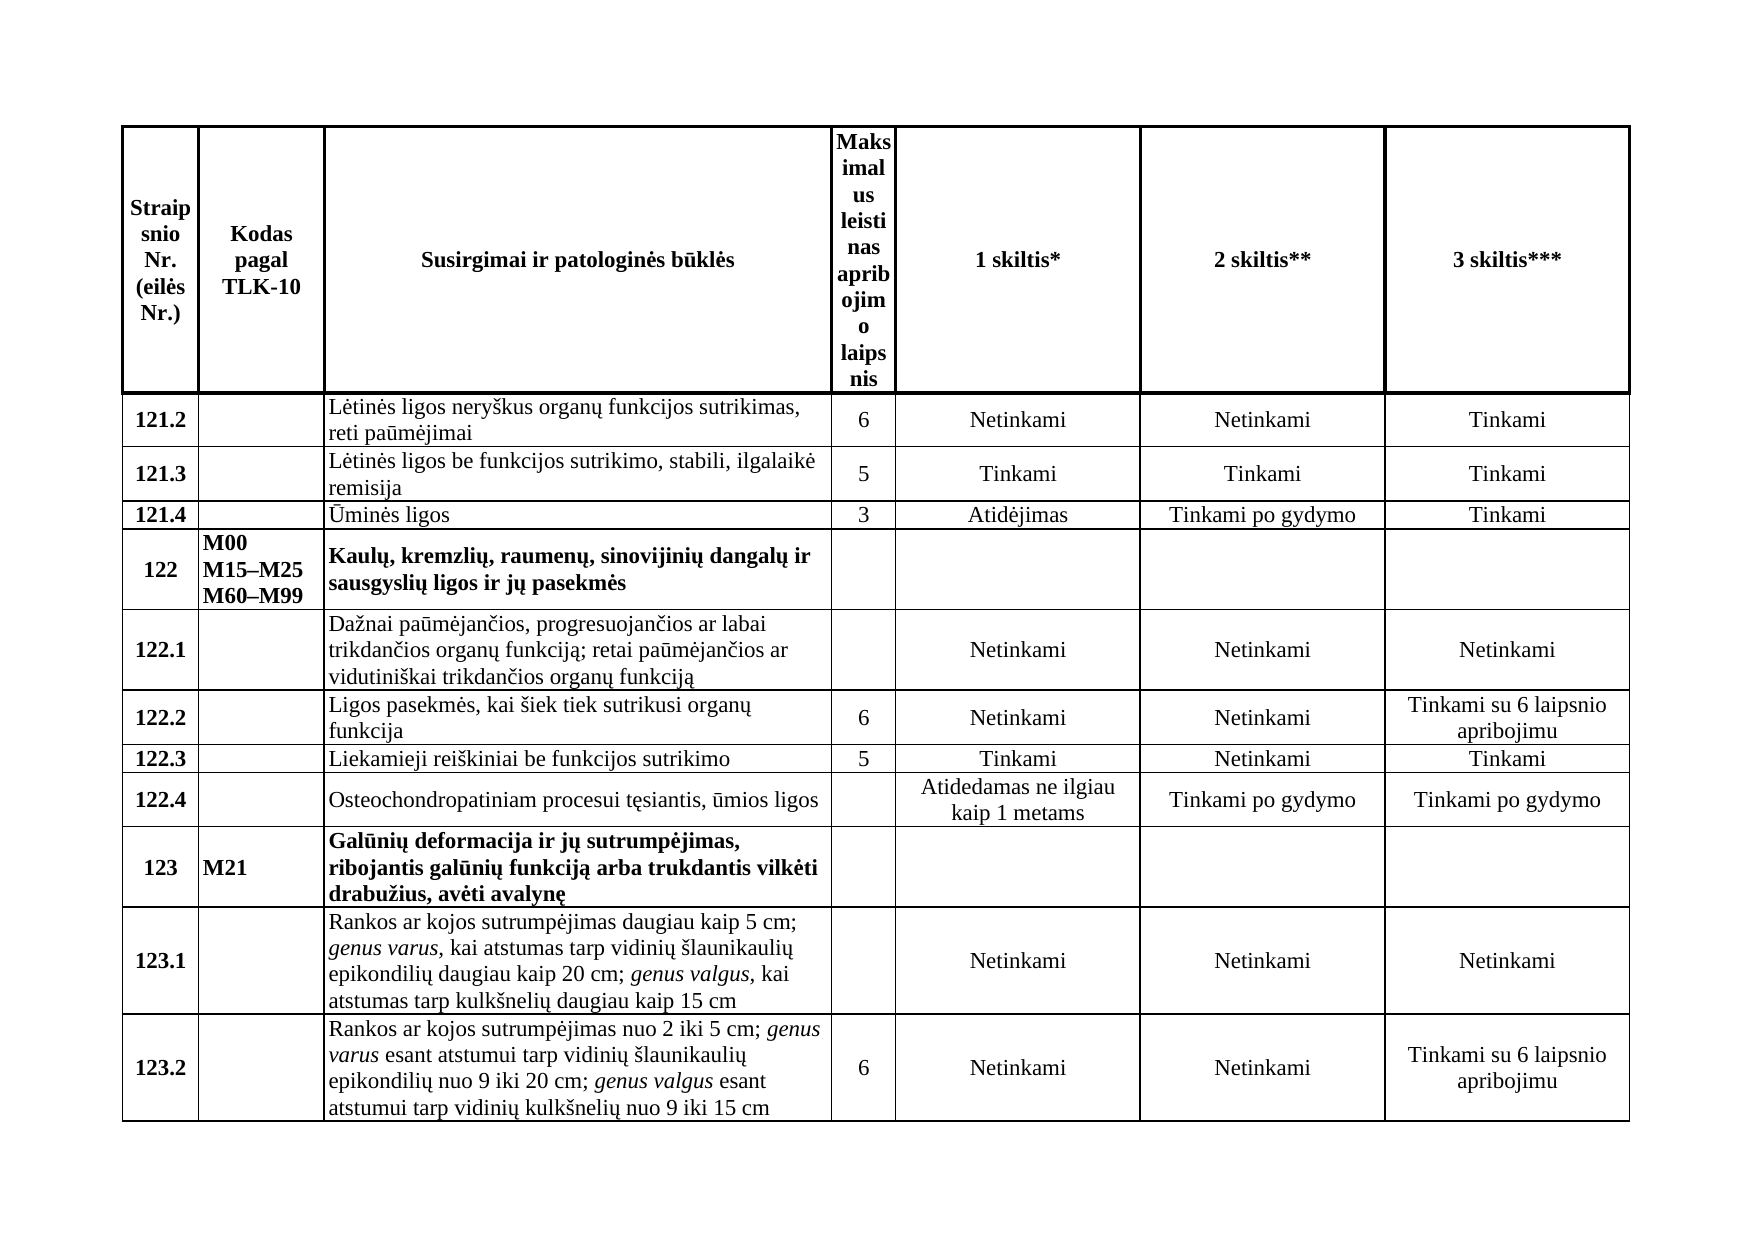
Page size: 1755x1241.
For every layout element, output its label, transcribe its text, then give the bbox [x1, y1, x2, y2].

table_cell Tinkami su 6 laipsnio apribojimu [1386, 1015, 1629, 1120]
table_cell Atidėjimas [896, 502, 1139, 528]
table_cell Tinkami [1386, 745, 1629, 771]
table_cell [199, 610, 323, 689]
table_cell [1630, 826, 1638, 906]
table_cell [1638, 906, 1643, 1013]
table_cell Tinkami [1386, 447, 1629, 500]
table_cell [199, 691, 323, 743]
table_cell Netinkami [896, 691, 1139, 743]
table_cell 122.4 [123, 773, 198, 826]
table_cell Netinkami [1141, 745, 1384, 771]
table_cell Tinkami po gydymo [1141, 502, 1384, 528]
table_cell [832, 908, 895, 1013]
table_cell 121.3 [123, 447, 198, 500]
table_cell [199, 395, 323, 446]
table_cell 5 [832, 447, 895, 500]
table_cell Liekamieji reiškiniai be funkcijos sutrikimo [325, 745, 831, 771]
table_header Straipsnio Nr. (eilės Nr.) [124, 128, 197, 391]
table_cell Netinkami [1141, 691, 1384, 743]
table_cell [1630, 744, 1638, 771]
table_cell [1638, 1013, 1643, 1120]
table_header [1631, 125, 1638, 391]
table_cell Atidedamas ne ilgiau kaip 1 metams [896, 773, 1139, 826]
table_cell 6 [832, 395, 895, 446]
table_cell Tinkami [1386, 395, 1629, 446]
table_cell Tinkami su 6 laipsnio apribojimu [1386, 691, 1629, 743]
table_cell 121.2 [123, 395, 198, 446]
table_cell Lėtinės ligos neryškus organų funkcijos sutrikimas, reti paūmėjimai [325, 395, 831, 446]
table_cell Netinkami [1141, 908, 1384, 1013]
table_header [1638, 125, 1643, 391]
table_header 2 skiltis** [1142, 128, 1383, 391]
table_cell [896, 827, 1139, 906]
table_cell [1630, 391, 1638, 446]
table_header Susirgimai ir patologinės būklės [326, 128, 830, 391]
table_cell Netinkami [1386, 610, 1629, 689]
table_cell [1638, 689, 1643, 743]
table_cell Tinkami [896, 745, 1139, 771]
table_cell [1630, 528, 1638, 608]
table_cell [1638, 744, 1643, 771]
table_cell [1638, 500, 1643, 528]
table_cell Dažnai paūmėjančios, progresuojančios ar labai trikdančios organų funkciją; retai paūmėjančios ar vidutiniškai trikdančios organų funkciją [325, 610, 831, 689]
table_cell [832, 827, 895, 906]
table_cell 123.2 [123, 1015, 198, 1120]
table_cell Galūnių deformacija ir jų sutrumpėjimas, ribojantis galūnių funkciją arba trukdantis vilkėti drabužius, avėti avalynę [325, 827, 831, 906]
table_cell [1630, 771, 1638, 826]
table_cell Tinkami po gydymo [1141, 773, 1384, 826]
table_cell [199, 908, 323, 1013]
table_cell [1141, 827, 1384, 906]
table_header Kodas pagal TLK-10 [200, 128, 323, 391]
table_cell [1630, 906, 1638, 1013]
table_cell Netinkami [896, 610, 1139, 689]
table_header 3 skiltis*** [1387, 128, 1628, 391]
table_cell M21 [199, 827, 323, 906]
table_cell 122.3 [123, 745, 198, 771]
table_cell Ligos pasekmės, kai šiek tiek sutrikusi organų funkcija [325, 691, 831, 743]
table_header 1 skiltis* [897, 128, 1139, 391]
table_cell [1638, 826, 1643, 906]
table_cell 123.1 [123, 908, 198, 1013]
table_cell Lėtinės ligos be funkcijos sutrikimo, stabili, ilgalaikė remisija [325, 447, 831, 500]
table_cell 6 [832, 691, 895, 743]
table_cell 5 [832, 745, 895, 771]
table_cell Rankos ar kojos sutrumpėjimas daugiau kaip 5 cm; genus varus, kai atstumas tarp vidinių šlaunikaulių epikondilių daugiau kaip 20 cm; genus valgus, kai atstumas tarp kulkšnelių daugiau kaip 15 cm [325, 908, 831, 1013]
table_cell [1630, 1013, 1638, 1120]
table_cell [832, 530, 895, 608]
table_cell 122.2 [123, 691, 198, 743]
table_cell Netinkami [896, 395, 1139, 446]
table_cell [1638, 771, 1643, 826]
table_cell M00 M15–M25 M60–M99 [199, 530, 323, 608]
table_cell [1638, 528, 1643, 608]
table_cell [1638, 609, 1643, 689]
table_cell 121.4 [123, 502, 198, 528]
table_cell [1386, 530, 1629, 608]
table_cell [832, 773, 895, 826]
table_cell Netinkami [1141, 1015, 1384, 1120]
table_cell [896, 530, 1139, 608]
table_cell 6 [832, 1015, 895, 1120]
table_cell [1386, 827, 1629, 906]
table_cell Tinkami [896, 447, 1139, 500]
table_cell Netinkami [1141, 610, 1384, 689]
table_cell [832, 610, 895, 689]
table_cell [199, 745, 323, 771]
table_cell Rankos ar kojos sutrumpėjimas nuo 2 iki 5 cm; genus varus esant atstumui tarp vidinių šlaunikaulių epikondilių nuo 9 iki 20 cm; genus valgus esant atstumui tarp vidinių kulkšnelių nuo 9 iki 15 cm [325, 1015, 831, 1120]
table_cell [1638, 446, 1643, 500]
table_cell [1630, 689, 1638, 743]
table_cell [1638, 391, 1643, 446]
table_cell [199, 773, 323, 826]
table_cell 122 [123, 530, 198, 608]
table_cell 123 [123, 827, 198, 906]
table_cell [1630, 446, 1638, 500]
table_cell Tinkami [1141, 447, 1384, 500]
table_cell Osteochondropatiniam procesui tęsiantis, ūmios ligos [325, 773, 831, 826]
table_cell Ūminės ligos [325, 502, 831, 528]
table_cell 122.1 [123, 610, 198, 689]
table_cell Netinkami [1386, 908, 1629, 1013]
table_cell [199, 447, 323, 500]
table_cell [1141, 530, 1384, 608]
table_cell Netinkami [896, 1015, 1139, 1120]
table_header Maksimalus leistinas apribojimo laipsnis [833, 128, 894, 391]
table_cell Netinkami [1141, 395, 1384, 446]
table_cell 3 [832, 502, 895, 528]
table_cell [199, 502, 323, 528]
table_cell [1630, 609, 1638, 689]
table_cell Tinkami po gydymo [1386, 773, 1629, 826]
table_cell [199, 1015, 323, 1120]
table_cell [1630, 500, 1638, 528]
table_cell Tinkami [1386, 502, 1629, 528]
table_cell Kaulų, kremzlių, raumenų, sinovijinių dangalų ir sausgyslių ligos ir jų pasekmės [325, 530, 831, 608]
table_cell Netinkami [896, 908, 1139, 1013]
